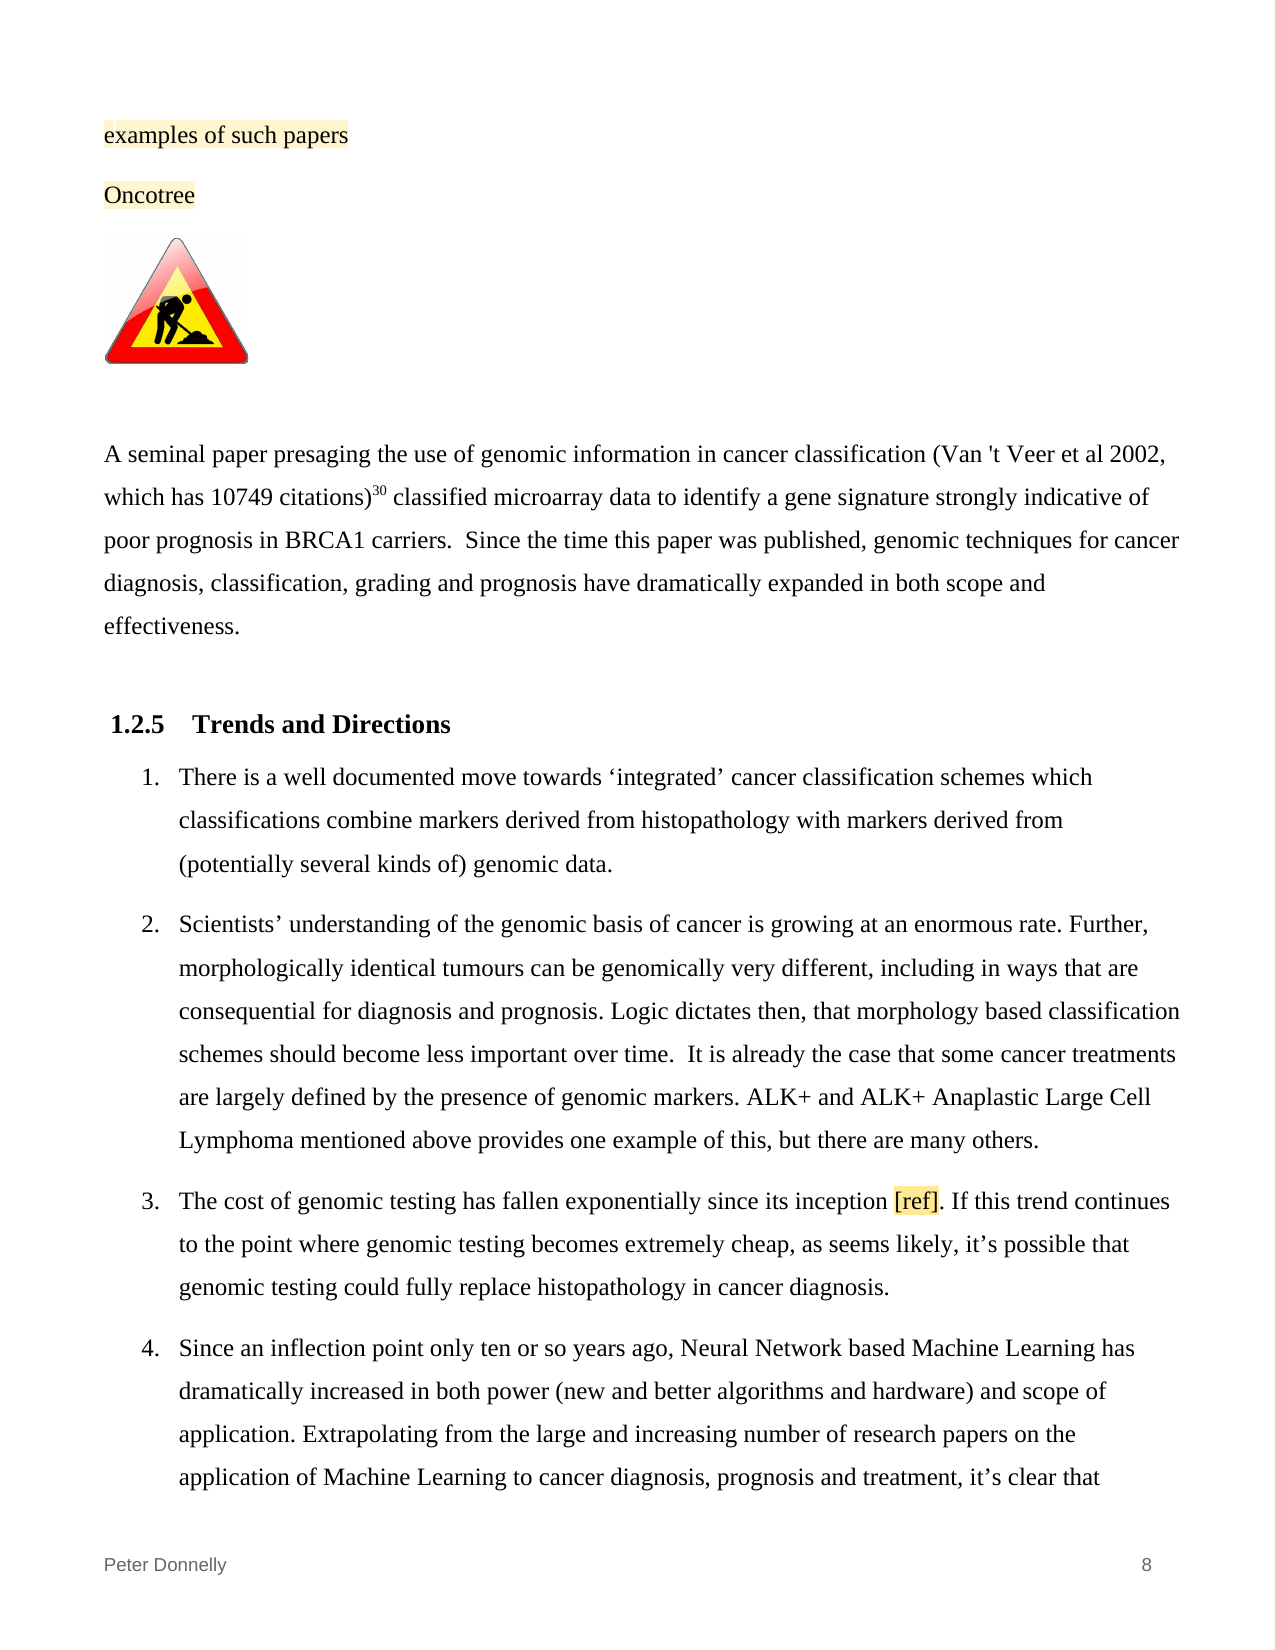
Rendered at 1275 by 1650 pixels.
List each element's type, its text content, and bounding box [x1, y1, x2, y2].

list The cost of genomic testing has fallen exponentially since its inception [ref]. If this trend continues to the point where genomic testing becomes extremely cheap, as seems likely, it’s possible that genomic testing could fully replace histopathology in cancer diagnosis. [141, 1186, 1181, 1301]
subtitle Trends and Directions [103, 708, 1181, 739]
list Scientists’ understanding of the genomic basis of cancer is growing at an enormous rate. Further, morphologically identical tumours can be genomically very different, including in ways that are consequential for diagnosis and prognosis. Logic dictates then, that morphology based classification schemes should become less important over time. It is already the case that some cancer treatments are largely defined by the presence of genomic markers. ALK+ and ALK+ Anaplastic Large Cell Lymphoma mentioned above provides one example of this, but there are many others. [141, 909, 1181, 1154]
list There is a well documented move towards ‘integrated’ cancer classification schemes which classifications combine markers derived from histopathology with markers derived from (potentially several kinds of) genomic data. [141, 762, 1181, 877]
text Oncotree [103, 181, 1181, 209]
text A seminal paper presaging the use of genomic information in cancer classification (Van 't Veer et al 2002, which has 10749 citations) classified microarray data to identify a gene signature strongly indicative of poor prognosis in BRCA1 carriers. Since the time this paper was published, genomic techniques for cancer diagnosis, classification, grading and prognosis have dramatically expanded in both scope and effectiveness. [103, 439, 1181, 640]
picture [105, 238, 249, 364]
list Since an inflection point only ten or so years ago, Neural Network based Machine Learning has dramatically increased in both power (new and better algorithms and hardware) and scope of application. Extrapolating from the large and increasing number of research papers on the application of Machine Learning to cancer diagnosis, prognosis and treatment, it’s clear that [141, 1333, 1181, 1491]
text examples of such papers [103, 120, 1181, 148]
